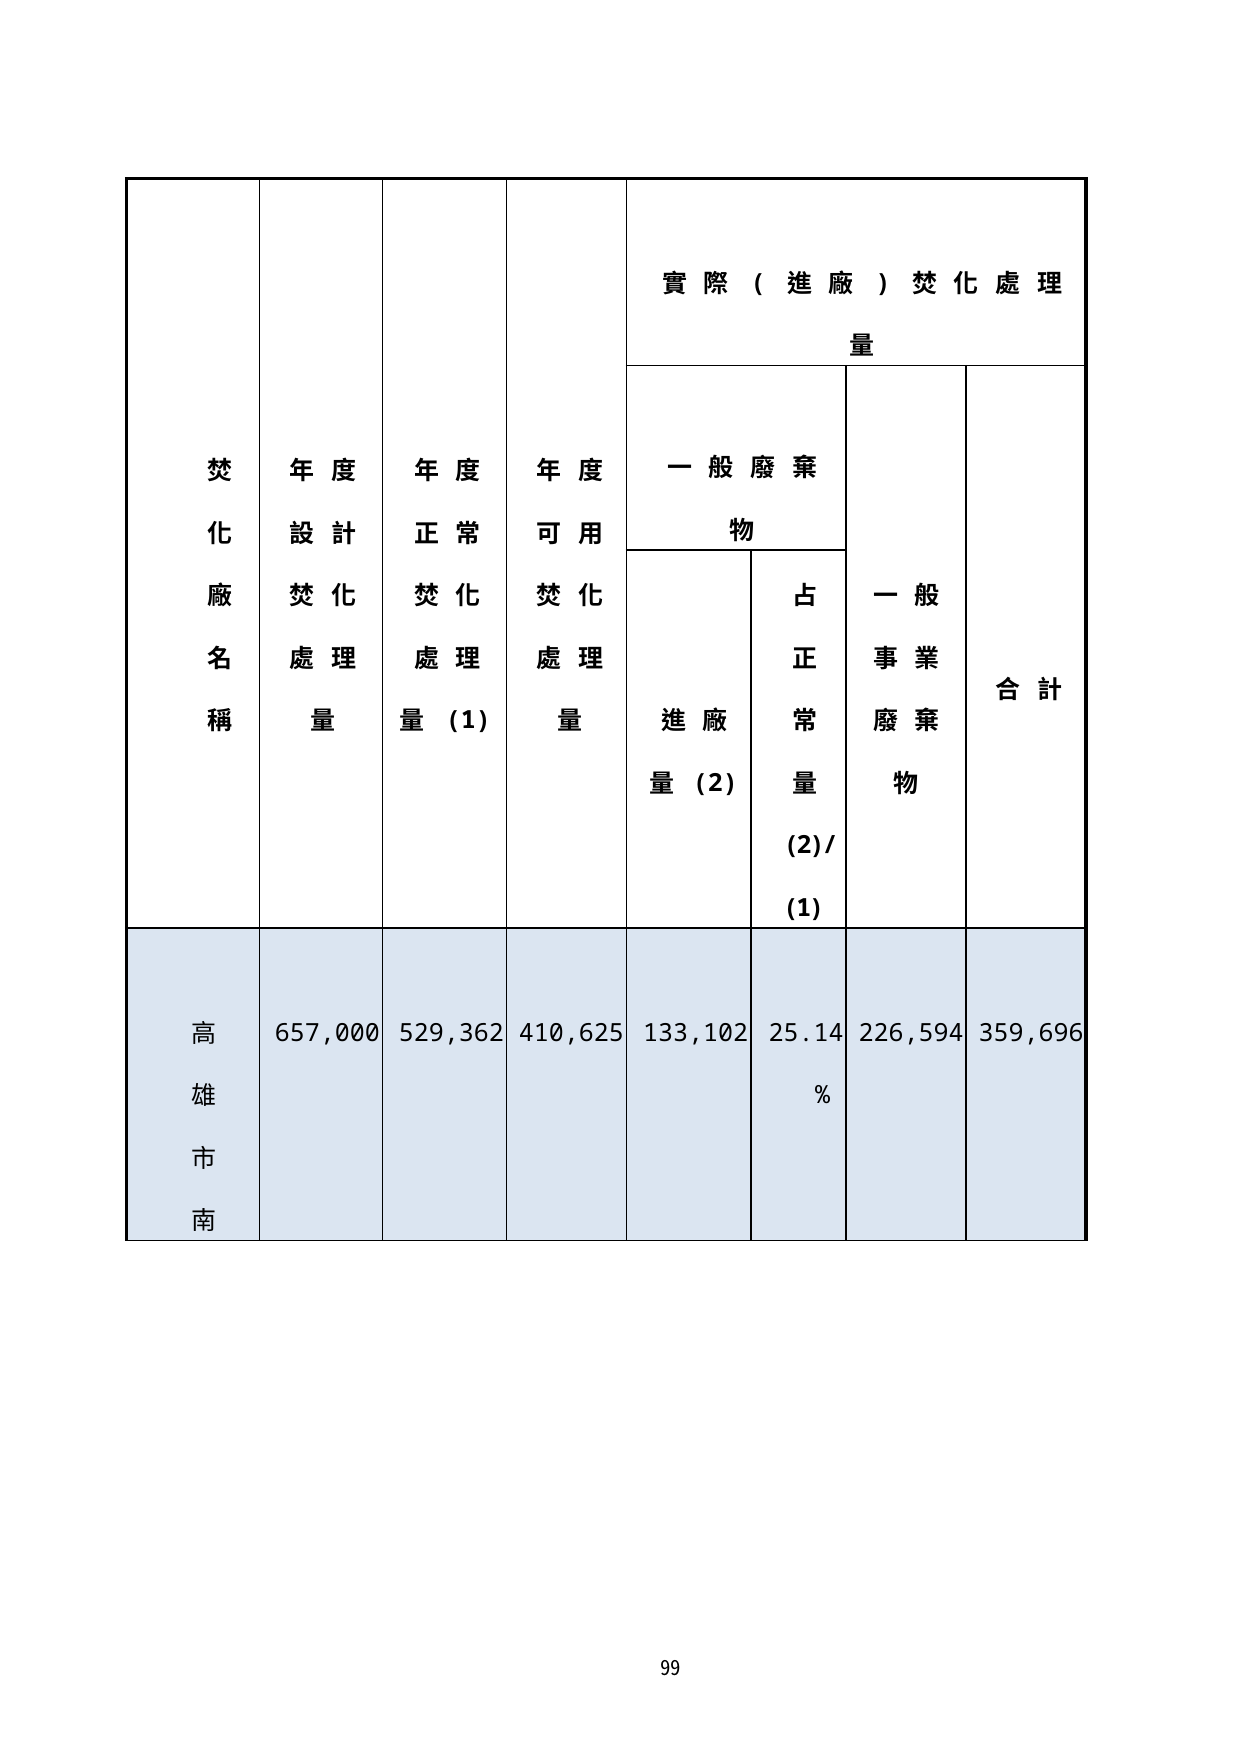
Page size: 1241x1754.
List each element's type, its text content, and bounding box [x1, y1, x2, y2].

table_cell 25.14% [752, 929, 845, 1240]
table_cell 一般廢棄物 [627, 366, 845, 549]
table_cell 占正常量(2)/(1) [752, 551, 845, 927]
table_header 年度可用焚化處理量 [507, 180, 626, 927]
table_cell 133,102 [627, 929, 750, 1240]
table_cell 226,594 [847, 929, 965, 1240]
table_cell 合計 [967, 366, 1084, 927]
table_header 實際(進廠)焚化處理量 [627, 180, 1084, 365]
table_cell 529,362 [383, 929, 506, 1240]
table_cell 657,000 [260, 929, 382, 1240]
table_header 年度正常焚化處理量(1) [383, 180, 506, 927]
table_cell 359,696 [967, 929, 1084, 1240]
table_header 年度設計焚化處理量 [260, 180, 382, 927]
table_header 焚化廠名稱 [128, 180, 259, 927]
table_cell 進廠量(2) [627, 551, 750, 927]
table_cell 一般事業廢棄物 [847, 366, 965, 927]
table_cell 高雄市南 [128, 929, 259, 1240]
table_cell 410,625 [507, 929, 626, 1240]
